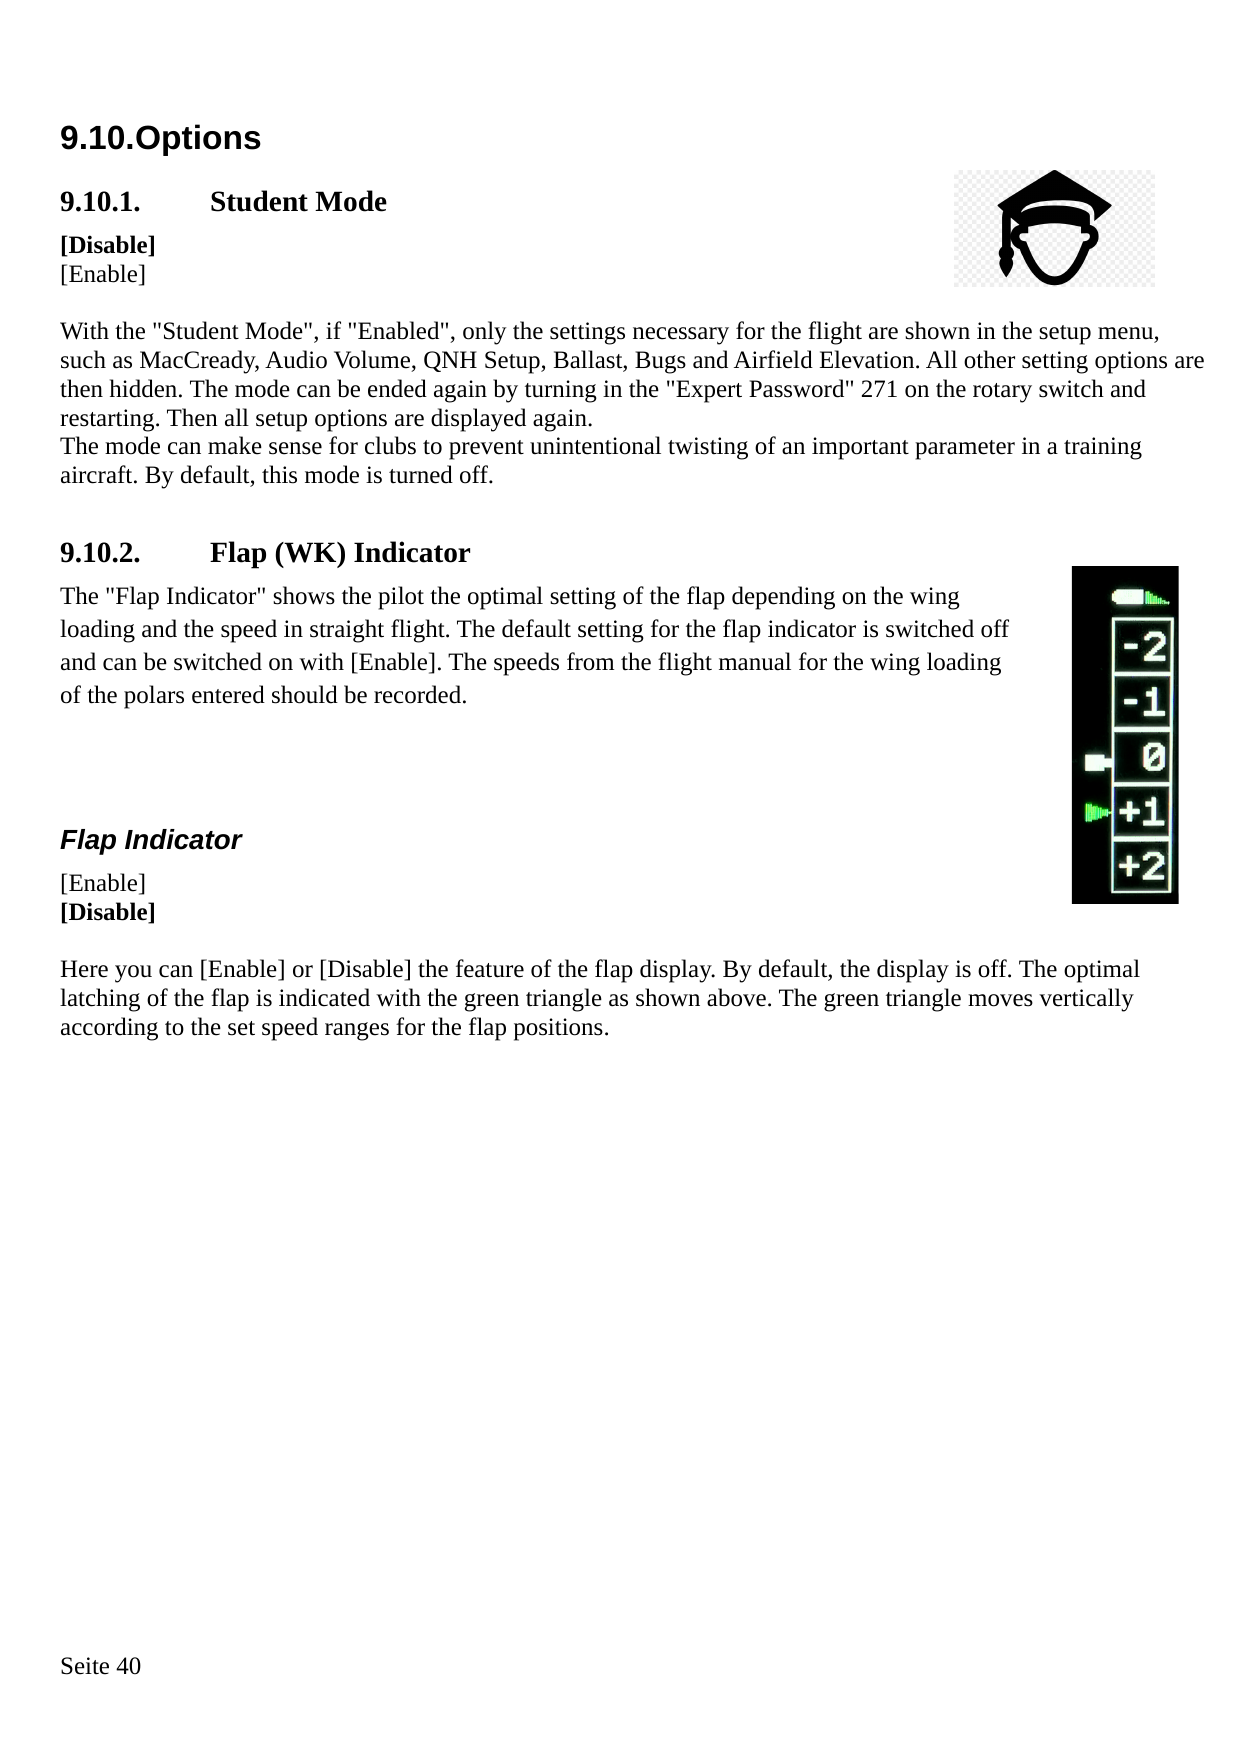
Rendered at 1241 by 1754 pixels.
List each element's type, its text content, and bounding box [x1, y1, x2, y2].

text [1155, 230, 1207, 259]
subtitle Flap Indicator [60, 824, 1071, 856]
picture [1071, 566, 1179, 904]
subtitle Student Mode [60, 184, 954, 218]
subtitle [1179, 824, 1207, 856]
text [Enable] [60, 259, 1207, 288]
text [Disable] [60, 230, 954, 259]
subtitle Options [60, 118, 1207, 157]
text [Enable] [60, 868, 1071, 897]
text The "Flap Indicator" shows the pilot the optimal setting of the flap depending on the wing loading and the speed in straight flight. The default setting for the flap indicator is switched off and can be switched on with [Enable]. The speeds from the flight manual for the wing loading of the polars entered should be recorded. [60, 581, 1071, 709]
text With the "Student Mode", if "Enabled", only the settings necessary for the flight are shown in the setup menu, such as MacCready, Audio Volume, QNH Setup, Ballast, Bugs and Airfield Elevation. All other setting options are then hidden. The mode can be ended again by turning in the "Expert Password" 271 on the rotary switch and restarting. Then all setup options are displayed again. The mode can make sense for clubs to prevent unintentional twisting of an important parameter in a training aircraft. By default, this mode is turned off. [60, 316, 1207, 489]
text Here you can [Enable] or [Disable] the feature of the flap display. By default, the display is off. The optimal latching of the flap is indicated with the green triangle as shown above. The green triangle moves vertically according to the set speed ranges for the flap positions. [60, 954, 1207, 1041]
subtitle Flap (WK) Indicator [60, 535, 1207, 569]
text [Disable] [60, 897, 1207, 926]
text [1179, 868, 1207, 897]
subtitle [1155, 184, 1207, 218]
picture [954, 170, 1155, 287]
